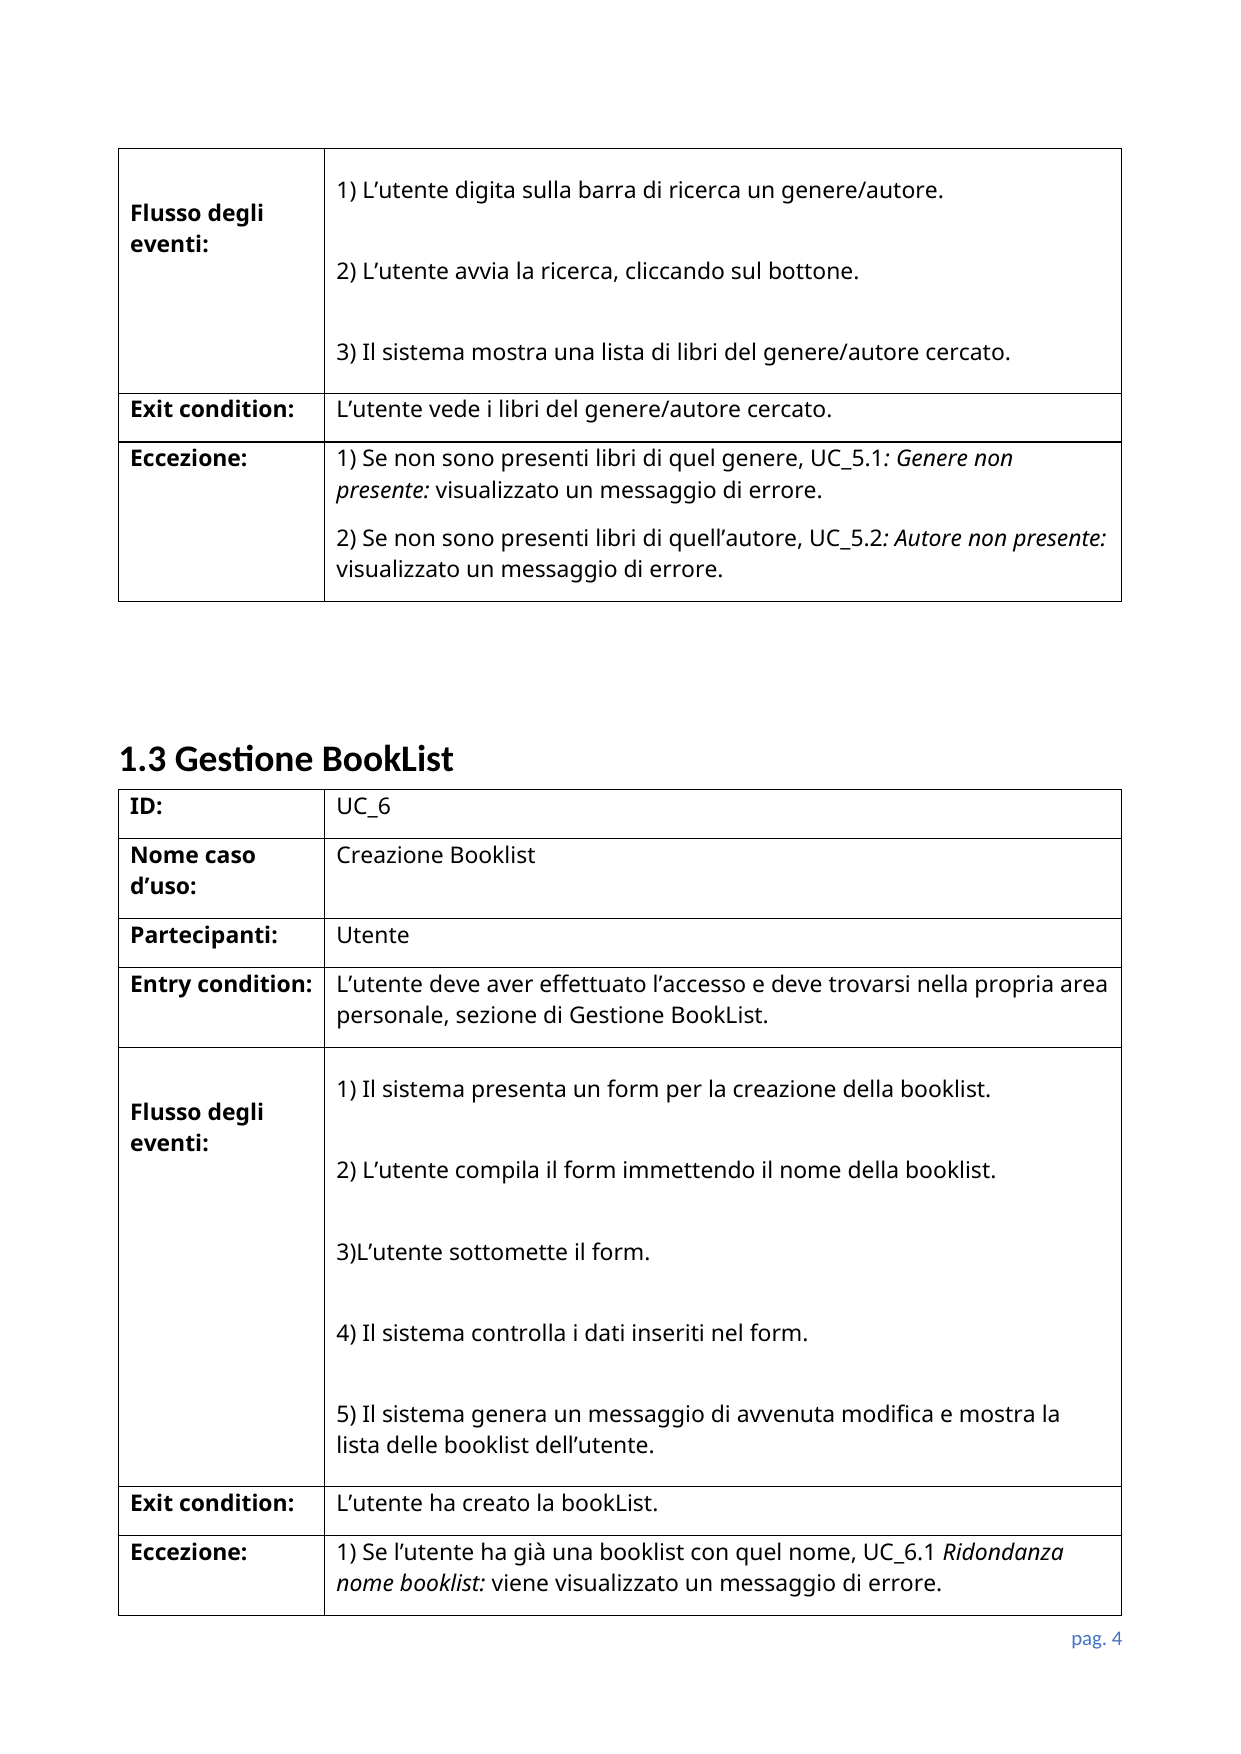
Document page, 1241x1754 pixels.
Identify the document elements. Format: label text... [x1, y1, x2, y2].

table_cell Nome caso d’uso: [119, 839, 324, 918]
table_header ID: [119, 790, 324, 838]
subtitle 1.3 Gestione BookList [118, 735, 1122, 781]
table_cell Entry condition: [119, 968, 324, 1047]
table_cell Creazione Booklist [325, 839, 1121, 918]
table_cell L’utente ha creato la bookList. [325, 1487, 1121, 1535]
table_cell Flusso degli eventi: [119, 149, 324, 392]
table_cell Flusso degli eventi: [119, 1048, 324, 1486]
table_cell 1) Se l’utente ha già una booklist con quel nome, UC_6.1 Ridondanza nome booklist: viene visualizzato un messaggio di errore. [325, 1536, 1121, 1615]
table_cell 1) Il sistema presenta un form per la creazione della booklist. 2) L’utente compila il form immettendo il nome della booklist. 3)L’utente sottomette il form. 4) Il sistema controlla i dati inseriti nel form. 5) Il sistema genera un messaggio di avvenuta modifica e mostra la lista delle booklist dell’utente. [325, 1048, 1121, 1486]
table_cell 1) L’utente digita sulla barra di ricerca un genere/autore. 2) L’utente avvia la ricerca, cliccando sul bottone. 3) Il sistema mostra una lista di libri del genere/autore cercato. [325, 149, 1121, 392]
table_cell Eccezione: [119, 1536, 324, 1615]
table_cell Utente [325, 919, 1121, 967]
table_cell Eccezione: [119, 443, 324, 601]
table_cell L’utente deve aver effettuato l’accesso e deve trovarsi nella propria area personale, sezione di Gestione BookList. [325, 968, 1121, 1047]
table_cell L’utente vede i libri del genere/autore cercato. [325, 394, 1121, 441]
table_cell Exit condition: [119, 394, 324, 441]
table_cell Partecipanti: [119, 919, 324, 967]
table_header UC_6 [325, 790, 1121, 838]
table_cell Exit condition: [119, 1487, 324, 1535]
table_cell 1) Se non sono presenti libri di quel genere, UC_5.1: Genere non presente: visualizzato un messaggio di errore. 2) Se non sono presenti libri di quell’autore, UC_5.2: Autore non presente: visualizzato un messaggio di errore. [325, 443, 1121, 601]
